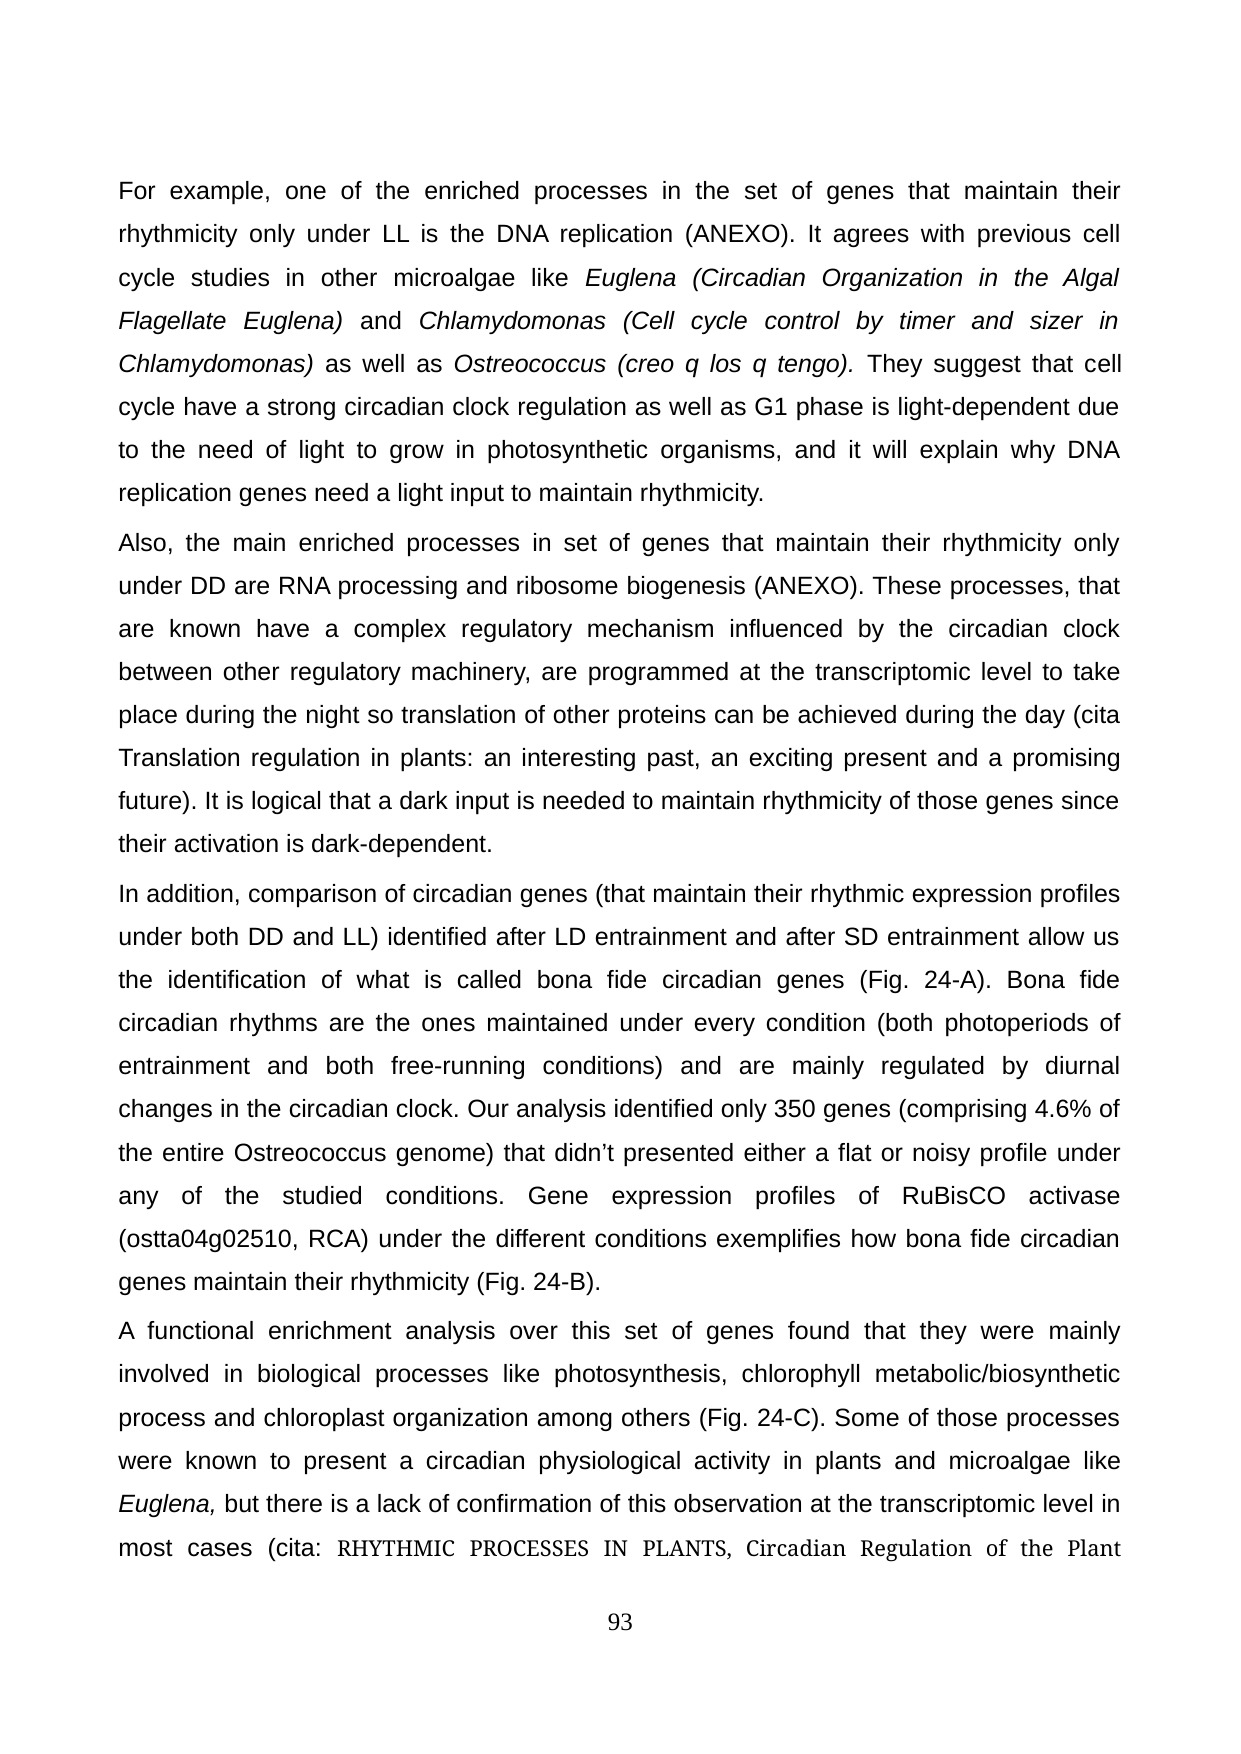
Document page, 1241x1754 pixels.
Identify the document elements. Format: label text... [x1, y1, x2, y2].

text For example, one of the enriched processes in the set of genes that maintain their rhythmicity only under LL is the DNA replication (ANEXO). It agrees with previous cell cycle studies in other microalgae like Euglena (Circadian Organization in the Algal Flagellate Euglena) and Chlamydomonas (Cell cycle control by timer and sizer in Chlamydomonas) as well as Ostreococcus (creo q los q tengo). They suggest that cell cycle have a strong circadian clock regulation as well as G1 phase is light-dependent due to the need of light to grow in photosynthetic organisms, and it will explain why DNA replication genes need a light input to maintain rhythmicity. [118, 176, 1122, 507]
text Also, the main enriched processes in set of genes that maintain their rhythmicity only under DD are RNA processing and ribosome biogenesis (ANEXO). These processes, that are known have a complex regulatory mechanism influenced by the circadian clock between other regulatory machinery, are programmed at the transcriptomic level to take place during the night so translation of other proteins can be achieved during the day (cita Translation regulation in plants: an interesting past, an exciting present and a promising future). It is logical that a dark input is needed to maintain rhythmicity of those genes since their activation is dark-dependent. [118, 528, 1122, 858]
text A functional enrichment analysis over this set of genes found that they were mainly involved in biological processes like photosynthesis, chlorophyll metabolic/biosynthetic process and chloroplast organization among others (Fig. 24-C). Some of those processes were known to present a circadian physiological activity in plants and microalgae like Euglena, but there is a lack of confirmation of this observation at the transcriptomic level in most cases (cita: RHYTHMIC PROCESSES IN PLANTS, Circadian Regulation of the Plant [118, 1316, 1122, 1562]
text In addition, comparison of circadian genes (that maintain their rhythmic expression profiles under both DD and LL) identified after LD entrainment and after SD entrainment allow us the identification of what is called bona fide circadian genes (Fig. 24-A). Bona fide circadian rhythms are the ones maintained under every condition (both photoperiods of entrainment and both free-running conditions) and are mainly regulated by diurnal changes in the circadian clock. Our analysis identified only 350 genes (comprising 4.6% of the entire Ostreococcus genome) that didn’t presented either a flat or noisy profile under any of the studied conditions. Gene expression profiles of RuBisCO activase (ostta04g02510, RCA) under the different conditions exemplifies how bona fide circadian genes maintain their rhythmicity (Fig. 24-B). [118, 879, 1122, 1296]
